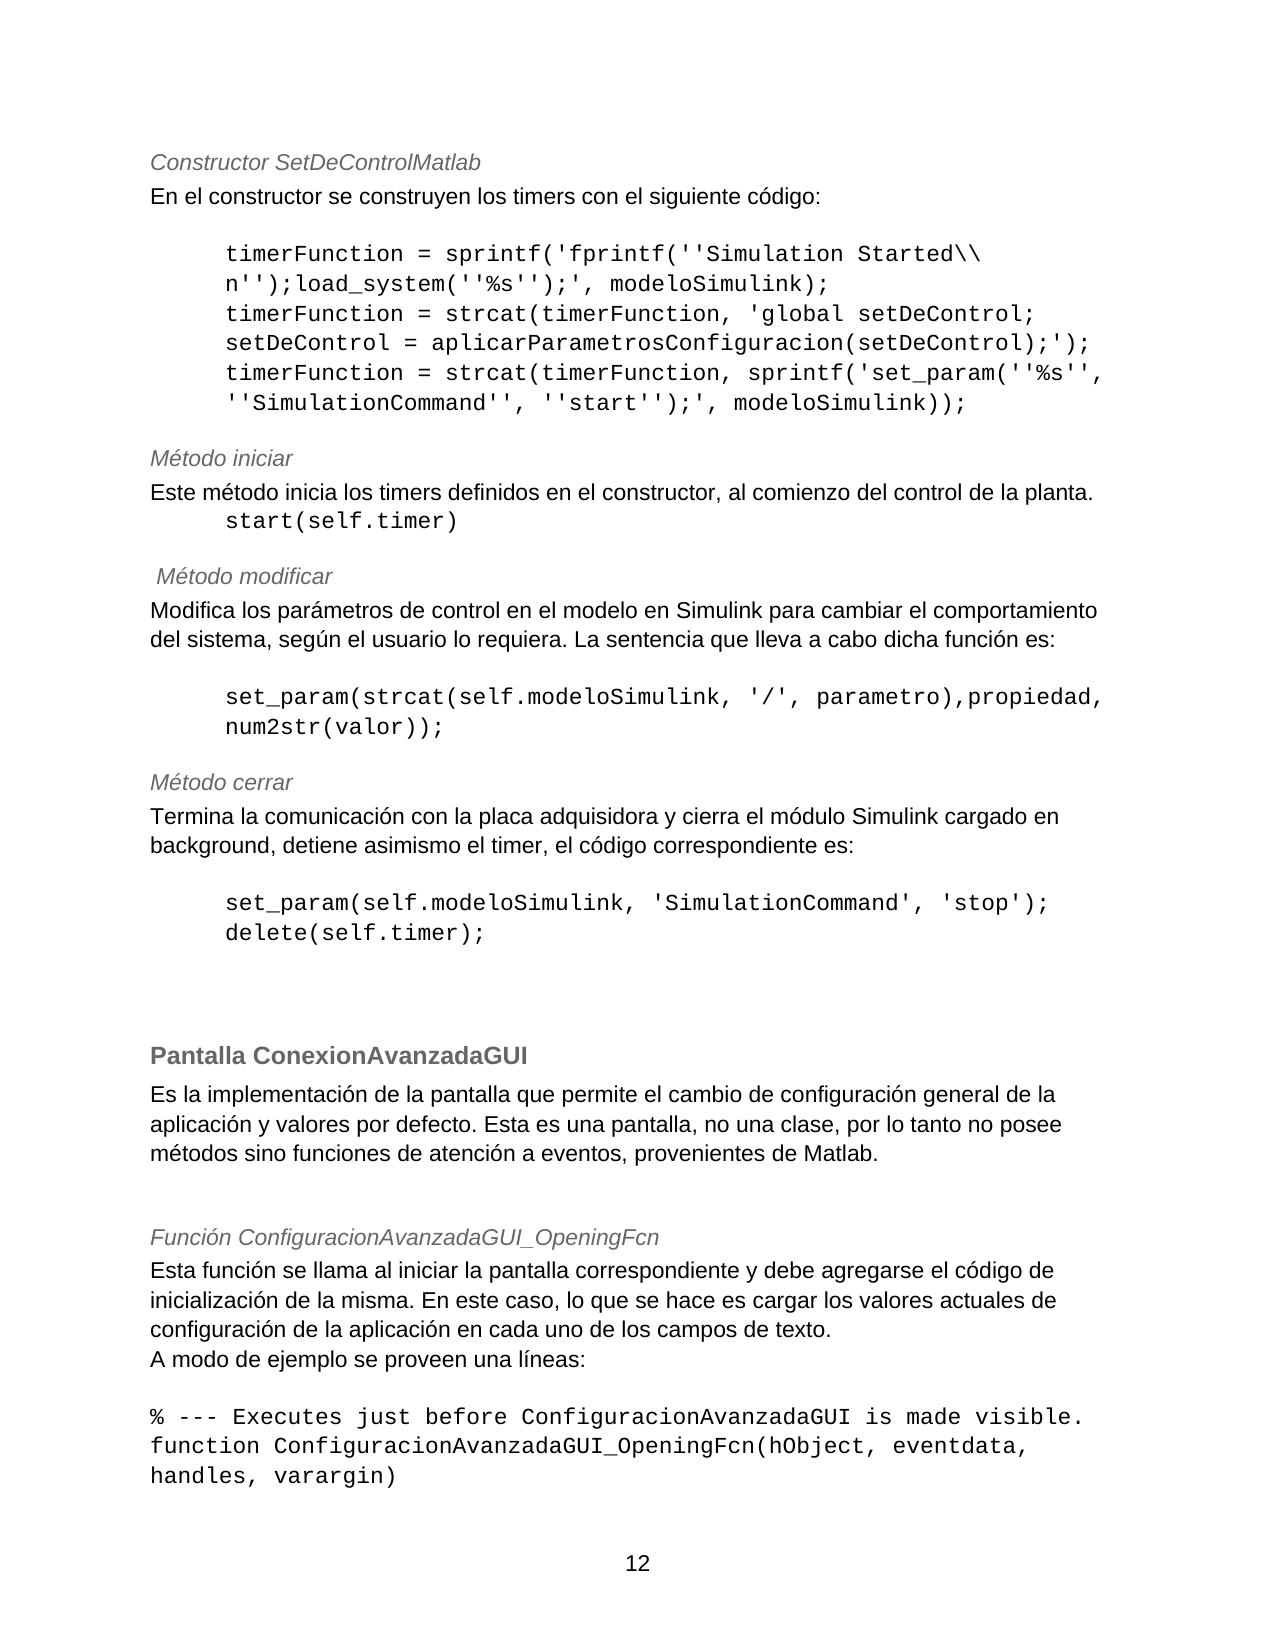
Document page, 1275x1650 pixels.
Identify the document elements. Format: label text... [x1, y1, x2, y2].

text set_param(strcat(self.modeloSimulink, '/', parametro),propiedad, num2str(valor)); [225, 685, 1125, 741]
text Es la implementación de la pantalla que permite el cambio de configuración general de la aplicación y valores por defecto. Esta es una pantalla, no una clase, por lo tanto no posee métodos sino funciones de atención a eventos, provenientes de Matlab. [150, 1082, 1125, 1166]
subtitle Pantalla ConexionAvanzadaGUI [150, 1042, 1125, 1069]
text set_param(self.modeloSimulink, 'SimulationCommand', 'stop'); [225, 892, 1125, 918]
subtitle Constructor SetDeControlMatlab [150, 150, 1125, 176]
text timerFunction = sprintf('fprintf(''Simulation Started\\n'');load_system(''%s'');', modeloSimulink); [225, 242, 1125, 298]
text Termina la comunicación con la placa adquisidora y cierra el módulo Simulink cargado en background, detiene asimismo el timer, el código correspondiente es: [150, 803, 1125, 858]
text Modifica los parámetros de control en el modelo en Simulink para cambiar el comportamiento del sistema, según el usuario lo requiera. La sentencia que lleva a cabo dicha función es: [150, 597, 1125, 652]
subtitle Método modificar [150, 564, 1125, 589]
text start(self.timer) [225, 509, 1125, 535]
text A modo de ejemplo se proveen una líneas: [150, 1346, 1125, 1372]
text Este método inicia los timers definidos en el constructor, al comienzo del control de la planta. [150, 479, 1125, 505]
text timerFunction = strcat(timerFunction, sprintf('set_param(''%s'', ''SimulationCommand'', ''start'');', modeloSimulink)); [225, 361, 1125, 417]
text Esta función se llama al iniciar la pantalla correspondiente y debe agregarse el código de inicialización de la misma. En este caso, lo que se hace es cargar los valores actuales de configuración de la aplicación en cada uno de los campos de texto. [150, 1258, 1125, 1342]
subtitle Método iniciar [150, 446, 1125, 472]
text timerFunction = strcat(timerFunction, 'global setDeControl; setDeControl = aplicarParametrosConfiguracion(setDeControl);'); [225, 302, 1125, 358]
text En el constructor se construyen los timers con el siguiente código: [150, 183, 1125, 209]
subtitle Función ConfiguracionAvanzadaGUI_OpeningFcn [150, 1224, 1125, 1250]
text % --- Executes just before ConfiguracionAvanzadaGUI is made visible. [150, 1405, 1125, 1431]
subtitle Método cerrar [150, 770, 1125, 796]
text delete(self.timer); [225, 921, 1125, 947]
text function ConfiguracionAvanzadaGUI_OpeningFcn(hObject, eventdata, handles, varargin) [150, 1435, 1125, 1491]
